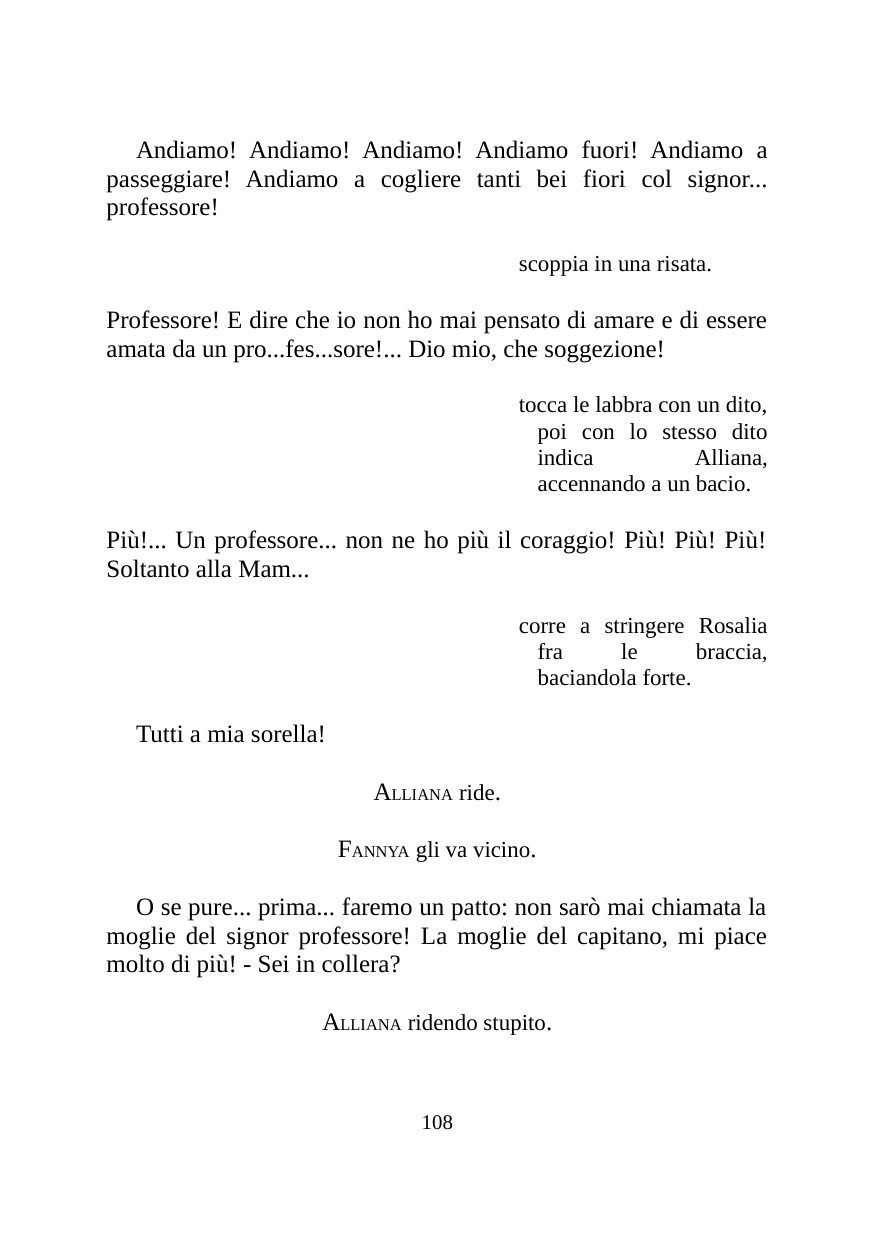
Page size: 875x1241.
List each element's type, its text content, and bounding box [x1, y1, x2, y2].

text scoppia in una risata. [519, 250, 768, 276]
text Fannya gli va vicino. [106, 834, 768, 863]
text Più!... Un professore... non ne ho più il coraggio! Più! Più! Più! Soltanto alla Mam... [106, 526, 768, 583]
text Alliana ridendo stupito. [106, 1007, 768, 1036]
text corre a stringere Rosalia fra le braccia, baciandola forte. [519, 612, 768, 691]
text Andiamo! Andiamo! Andiamo! Andiamo fuori! Andiamo a passeggiare! Andiamo a cogliere tanti bei fiori col signor... professore! [106, 135, 768, 221]
text Tutti a mia sorella! [106, 719, 768, 748]
text O se pure... prima... faremo un patto: non sarò mai chiamata la moglie del signor professore! La moglie del capitano, mi piace molto di più! - Sei in collera? [106, 892, 768, 978]
text Professore! E dire che io non ho mai pensato di amare e di essere amata da un pro...fes...sore!... Dio mio, che soggezione! [106, 305, 768, 363]
text Alliana ride. [106, 777, 768, 806]
text tocca le labbra con un dito, poi con lo stesso dito indica Alliana, accennando a un bacio. [519, 391, 768, 497]
